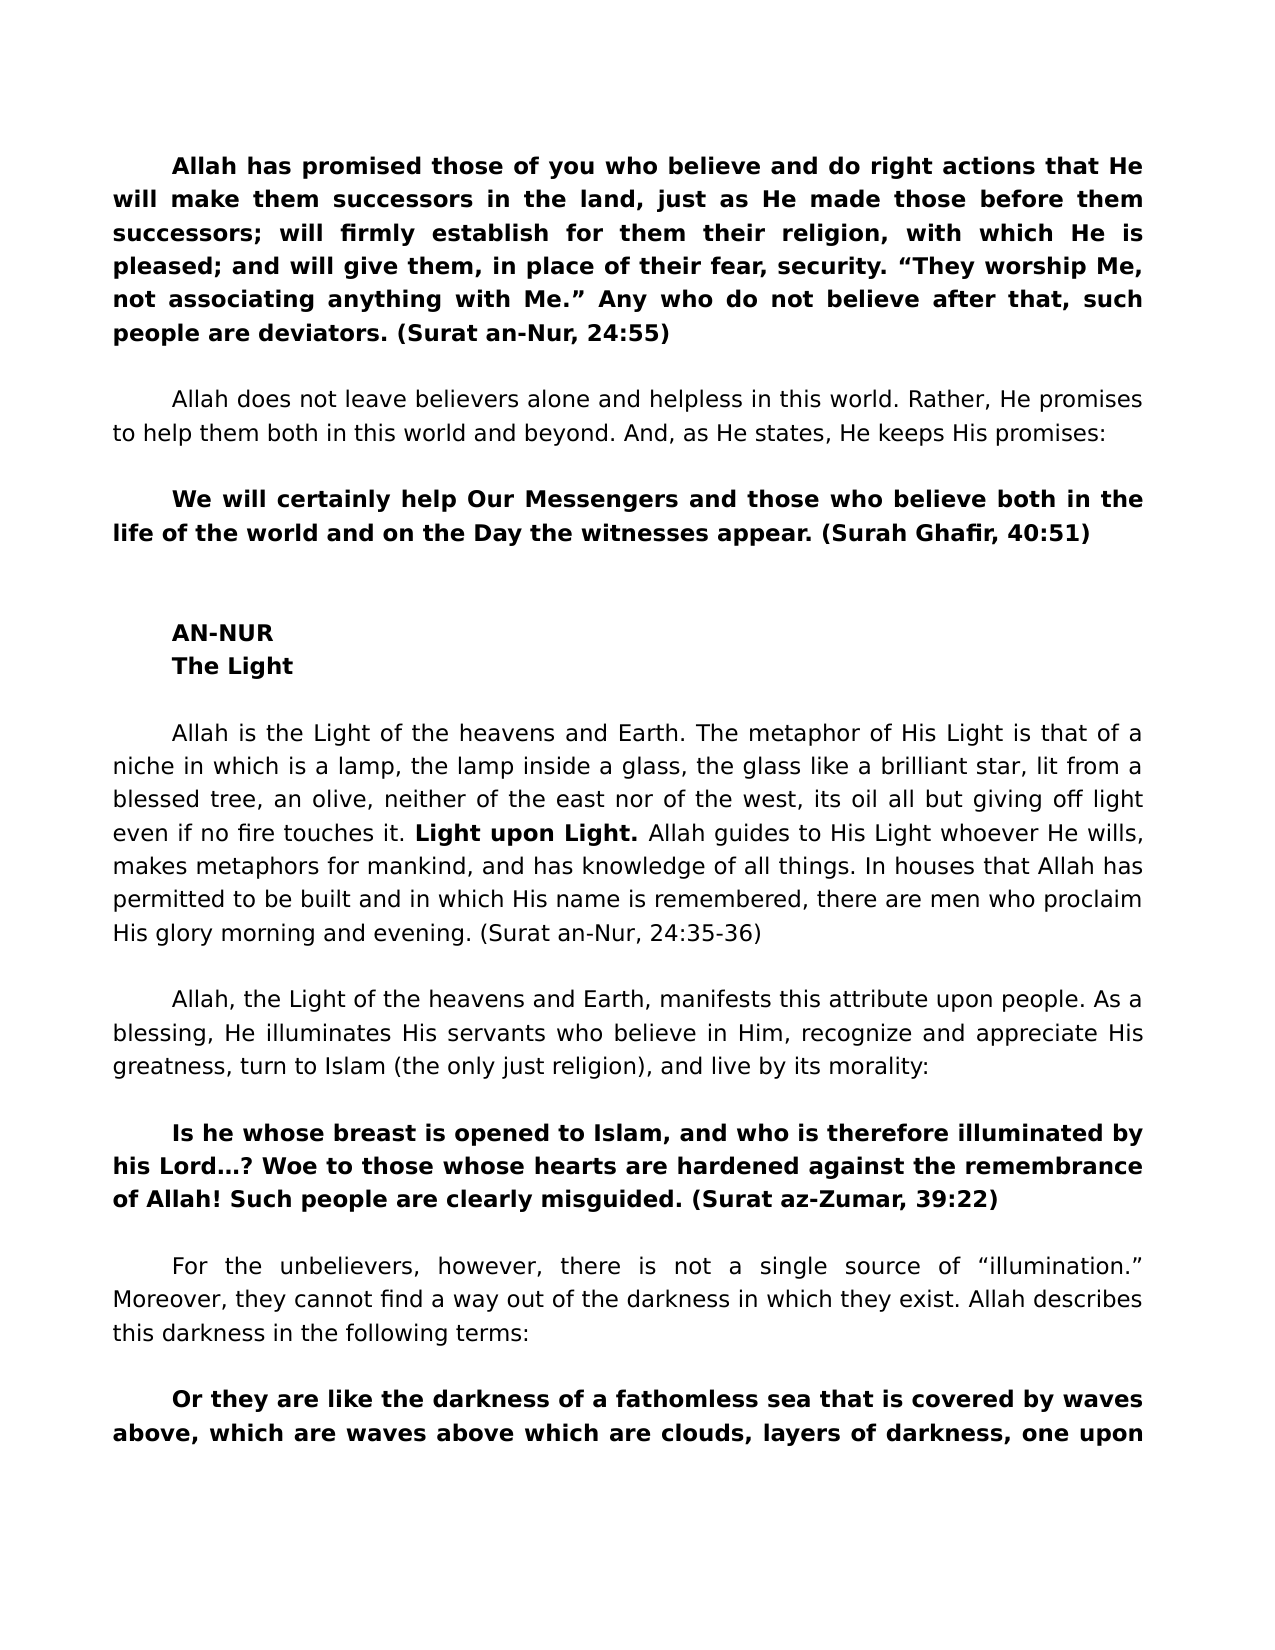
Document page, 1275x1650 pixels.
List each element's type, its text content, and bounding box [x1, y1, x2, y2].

text We will certainly help Our Messengers and those who believe both in the life of the world and on the Day the witnesses appear. (Surah Ghafir, 40:51) [112, 481, 1145, 548]
text Allah does not leave believers alone and helpless in this world. Rather, He promises to help them both in this world and beyond. And, as He states, He keeps His promises: [112, 381, 1145, 448]
text For the unbelievers, however, there is not a single source of “illumination.” Moreover, they cannot find a way out of the darkness in which they exist. Allah describes this darkness in the following terms: [112, 1248, 1145, 1348]
text Allah has promised those of you who believe and do right actions that He will make them successors in the land, just as He made those before them successors; will firmly establish for them their religion, with which He is pleased; and will give them, in place of their fear, security. “They worship Me, not associating anything with Me.” Any who do not believe after that, such people are deviators. (Surat an-Nur, 24:55) [112, 148, 1145, 348]
text Or they are like the darkness of a fathomless sea that is covered by waves above, which are waves above which are clouds, layers of darkness, one upon [112, 1381, 1145, 1448]
text Allah, the Light of the heavens and Earth, manifests this attribute upon people. As a blessing, He illuminates His servants who believe in Him, recognize and appreciate His greatness, turn to Islam (the only just religion), and live by its morality: [112, 981, 1145, 1081]
text The Light [112, 648, 1145, 681]
text AN-NUR [112, 614, 1145, 648]
text Allah is the Light of the heavens and Earth. The metaphor of His Light is that of a niche in which is a lamp, the lamp inside a glass, the glass like a brilliant star, lit from a blessed tree, an olive, neither of the east nor of the west, its oil all but giving off light even if no fire touches it. Light upon Light. Allah guides to His Light whoever He wills, makes metaphors for mankind, and has knowledge of all things. In houses that Allah has permitted to be built and in which His name is remembered, there are men who proclaim His glory morning and evening. (Surat an-Nur, 24:35-36) [112, 714, 1145, 948]
text Is he whose breast is opened to Islam, and who is therefore illuminated by his Lord…? Woe to those whose hearts are hardened against the remembrance of Allah! Such people are clearly misguided. (Surat az-Zumar, 39:22) [112, 1114, 1145, 1214]
